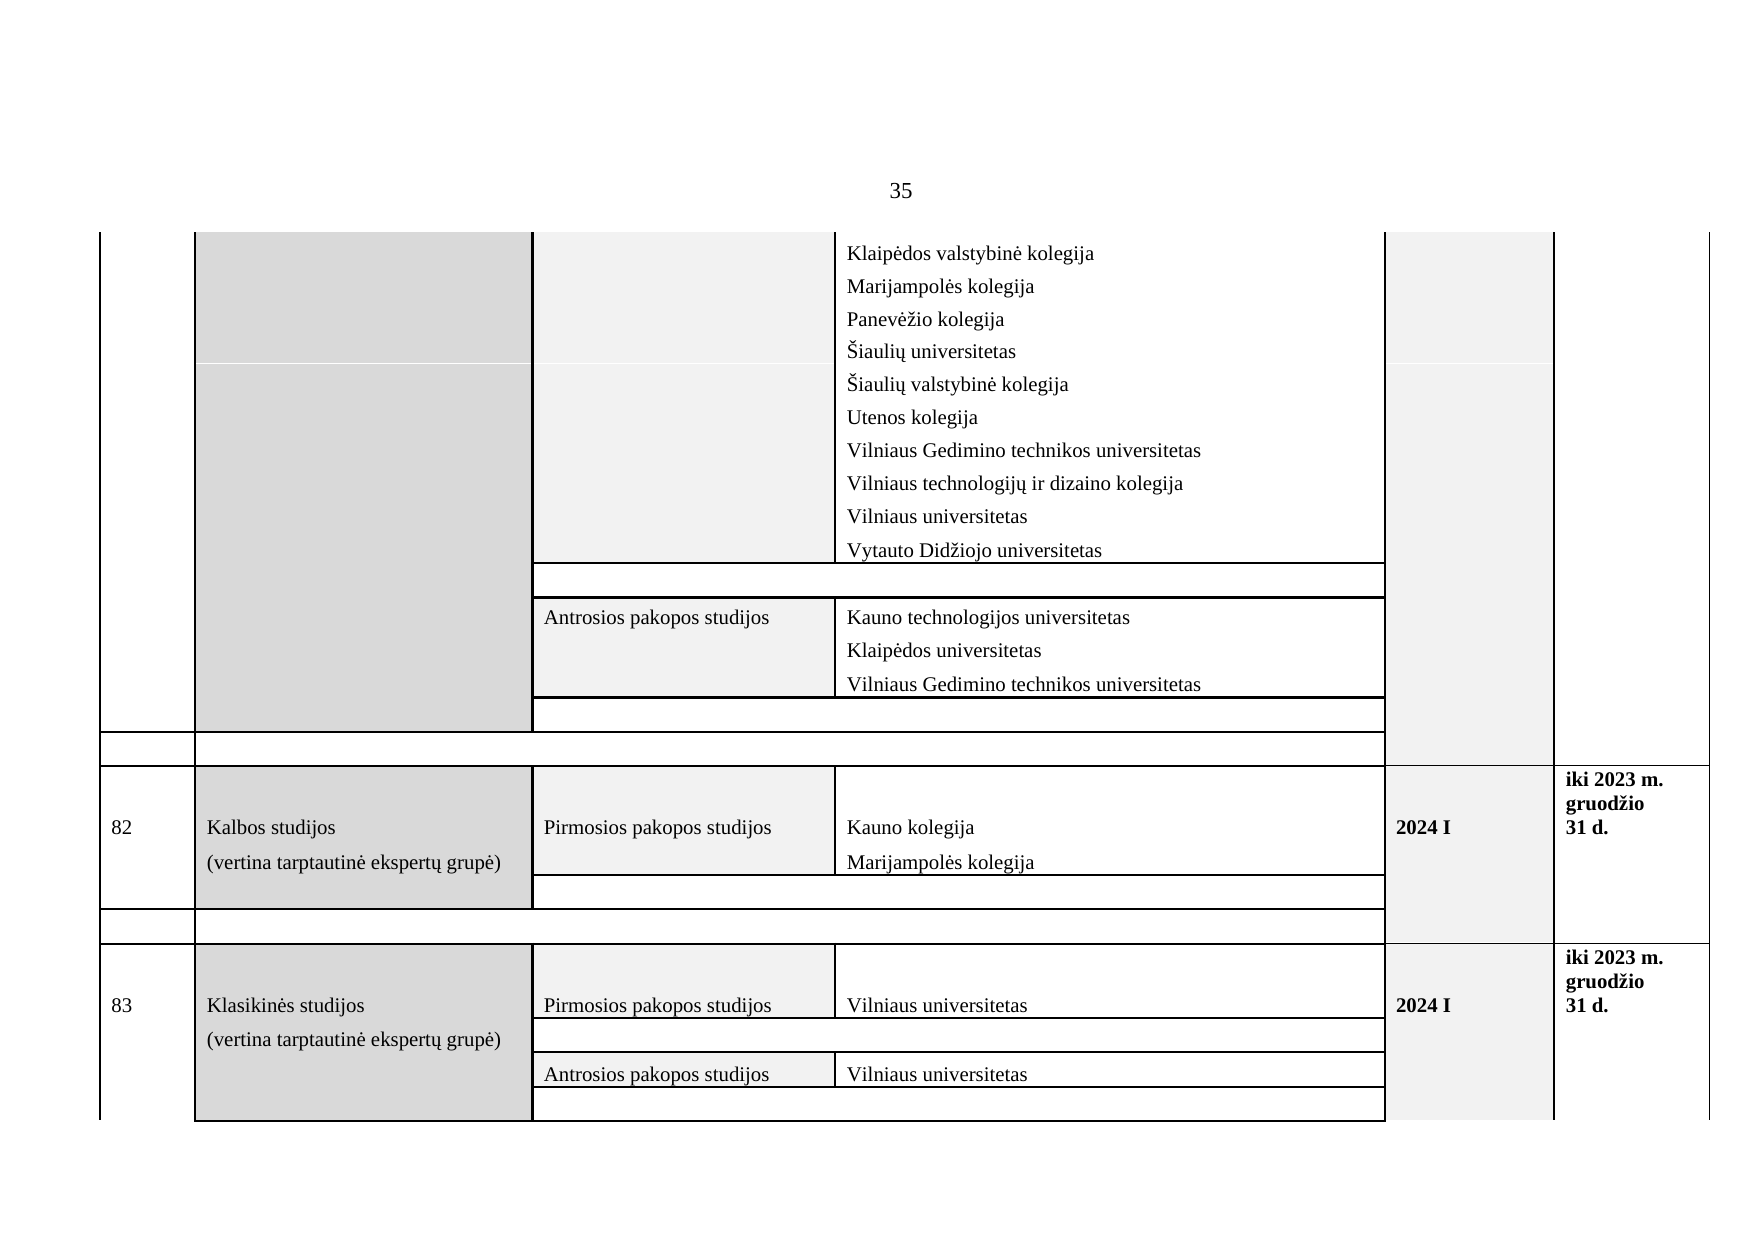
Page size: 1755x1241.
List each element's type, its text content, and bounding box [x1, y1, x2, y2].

table_cell [1555, 396, 1709, 429]
table_cell Vilniaus universitetas [836, 495, 1384, 528]
table_cell iki 2023 m. gruodžio 31 d. [1555, 766, 1709, 839]
table_cell Marijampolės kolegija [836, 839, 1384, 874]
table_cell [533, 910, 835, 942]
table_cell [1555, 429, 1709, 462]
table_cell Kauno technologijos universitetas [836, 599, 1384, 629]
table_cell [1555, 629, 1709, 662]
table_cell [1555, 1086, 1709, 1120]
table_cell Klaipėdos universitetas [836, 629, 1384, 662]
table_cell Kauno kolegija [836, 767, 1384, 839]
table_cell [101, 696, 194, 731]
table_cell [101, 733, 194, 765]
table_cell [534, 331, 834, 363]
table_cell [534, 429, 834, 462]
table_cell [196, 596, 531, 629]
table_cell Vytauto Didžiojo universitetas [836, 528, 1384, 562]
table_cell [534, 839, 834, 874]
table_cell [1386, 874, 1553, 908]
table_cell [1386, 462, 1553, 495]
table_cell [196, 1086, 531, 1120]
table_cell [101, 232, 194, 265]
table_cell [1555, 908, 1709, 942]
table_cell Informatikos inžinerija Suma [196, 733, 835, 765]
table_cell Pirmosios pakopos studijos Suma [534, 1019, 1384, 1051]
table_cell [1386, 364, 1553, 396]
table_cell [534, 495, 834, 528]
table_cell [1386, 528, 1553, 562]
table_cell [534, 462, 834, 495]
table_cell (vertina tarptautinė ekspertų grupė) [196, 1017, 531, 1051]
table_cell Klaipėdos valstybinė kolegija [836, 232, 1384, 265]
table_cell [835, 733, 1384, 765]
table_cell Panevėžio kolegija [836, 298, 1384, 331]
table_cell [196, 1051, 531, 1086]
table_cell [101, 265, 194, 298]
table_cell [534, 265, 834, 298]
table_cell [1555, 331, 1709, 363]
table_cell [534, 396, 834, 429]
table_cell [1386, 429, 1553, 462]
table_cell Vilniaus universitetas [836, 945, 1384, 1017]
table_cell [1555, 232, 1709, 265]
table_cell [1555, 562, 1709, 596]
table_cell [196, 429, 531, 462]
table_cell [1555, 462, 1709, 495]
table_cell [1555, 696, 1709, 731]
table_cell Klasikinės studijos [196, 945, 531, 1017]
table_cell [534, 298, 834, 331]
table_cell Marijampolės kolegija [836, 265, 1384, 298]
table_cell [196, 662, 531, 696]
table_cell iki 2023 m. gruodžio 31 d. [1555, 944, 1709, 1017]
table_cell [196, 629, 531, 662]
table_cell Vilniaus Gedimino technikos universitetas [836, 429, 1384, 462]
table_cell [196, 696, 531, 731]
table_cell Antrosios pakopos studijos Suma [534, 1088, 1384, 1120]
table_cell [1555, 874, 1709, 908]
table_cell [1386, 331, 1553, 363]
table_cell Vilniaus universitetas [836, 1053, 1384, 1086]
table_cell Pirmosios pakopos studijos Suma [534, 564, 1384, 596]
table_cell [1555, 298, 1709, 331]
table_cell [196, 396, 531, 429]
table_cell [1555, 596, 1709, 629]
table_cell [101, 874, 194, 908]
table_cell [101, 429, 194, 462]
table_cell Pirmosios pakopos studijos [534, 945, 834, 1017]
table_cell [196, 298, 531, 331]
table_cell [1386, 696, 1553, 731]
table_cell [1386, 908, 1553, 942]
table_cell [1555, 731, 1709, 765]
table_cell [101, 462, 194, 495]
table_cell Kalbos studijos Suma [196, 910, 532, 942]
table_cell Vilniaus technologijų ir dizaino kolegija [836, 462, 1384, 495]
table_cell [196, 462, 531, 495]
table_cell [1555, 1051, 1709, 1086]
table_cell [1386, 1017, 1553, 1051]
table_cell [1386, 596, 1553, 629]
table_cell [1555, 662, 1709, 696]
table_cell Kalbos studijos [196, 767, 531, 839]
table_cell [101, 839, 194, 874]
table_cell 2024 I [1386, 766, 1553, 839]
table_cell [1386, 232, 1553, 265]
table_cell [196, 232, 531, 265]
table_cell [1555, 495, 1709, 528]
table_cell [101, 528, 194, 562]
table_cell [196, 331, 531, 363]
table_cell Pirmosios pakopos studijos [534, 767, 834, 839]
table_cell [101, 364, 194, 396]
table_cell [534, 528, 834, 562]
table_cell [196, 874, 531, 908]
table_cell [1386, 1086, 1553, 1120]
table_cell 83 [101, 945, 194, 1017]
table_cell Antrosios pakopos studijos [534, 1053, 834, 1086]
table_cell [101, 562, 194, 596]
table_cell [101, 495, 194, 528]
table_cell 2024 I [1386, 944, 1553, 1017]
table_cell [101, 910, 194, 942]
table_cell Pirmosios pakopos studijos Suma [534, 876, 1384, 908]
table_cell [101, 331, 194, 363]
table_cell [101, 629, 194, 662]
table_cell [534, 364, 834, 396]
table_cell [1386, 298, 1553, 331]
table_cell [534, 662, 834, 696]
table_cell [101, 596, 194, 629]
table_cell [1386, 662, 1553, 696]
table_cell [1386, 731, 1553, 765]
table_cell [101, 1051, 194, 1086]
table_cell [1555, 839, 1709, 874]
table_cell Antrosios pakopos studijos [534, 599, 834, 629]
table_cell Vilniaus Gedimino technikos universitetas [836, 662, 1384, 696]
table_cell [196, 562, 531, 596]
table_cell Šiaulių universitetas [836, 331, 1384, 363]
table_cell [1555, 364, 1709, 396]
table_cell [1386, 396, 1553, 429]
table_cell Utenos kolegija [836, 396, 1384, 429]
table_cell [1555, 265, 1709, 298]
table_cell [1555, 1017, 1709, 1051]
table_cell [196, 495, 531, 528]
table_cell (vertina tarptautinė ekspertų grupė) [196, 839, 531, 874]
table_cell 82 [101, 767, 194, 839]
table_cell [1386, 562, 1553, 596]
table_cell [101, 1017, 194, 1051]
table_cell [196, 265, 531, 298]
table_cell [101, 1086, 194, 1120]
table_cell [1386, 495, 1553, 528]
table_cell Antrosios pakopos studijos Suma [534, 699, 1384, 731]
table_cell [101, 298, 194, 331]
table_cell [196, 364, 531, 396]
table_cell [1386, 629, 1553, 662]
table_cell [534, 232, 834, 265]
table_cell [1386, 839, 1553, 874]
table_cell [1386, 1051, 1553, 1086]
table_cell [835, 910, 1384, 942]
table_cell Šiaulių valstybinė kolegija [836, 364, 1384, 396]
table_cell [196, 528, 531, 562]
table_cell [534, 629, 834, 662]
table_cell [1555, 528, 1709, 562]
table_cell [1386, 265, 1553, 298]
table_cell [101, 396, 194, 429]
table_cell [101, 662, 194, 696]
